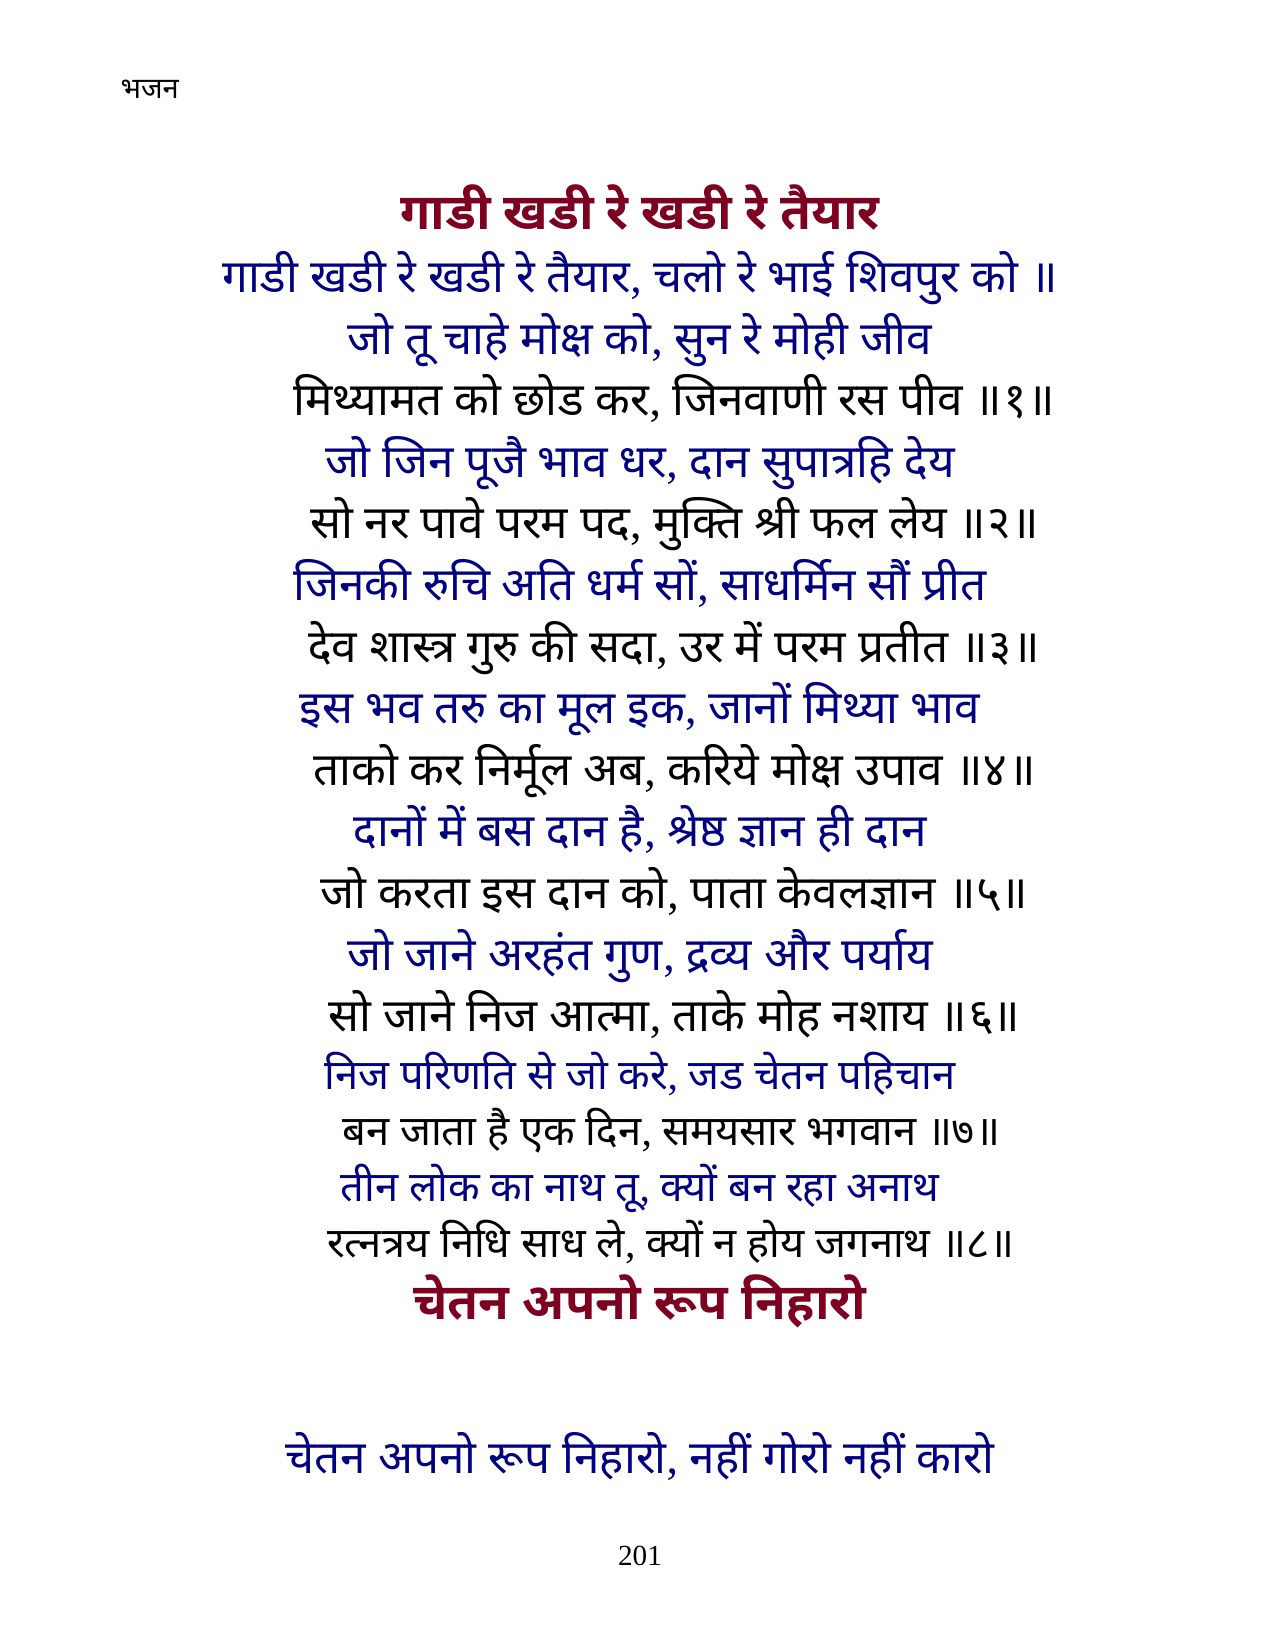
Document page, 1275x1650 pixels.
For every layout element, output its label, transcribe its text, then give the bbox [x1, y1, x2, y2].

text गाडी खडी रे खडी रे तैयार, चलो रे भाई शिवपुर को ॥ [83, 250, 1196, 311]
text तीन लोक का नाथ तू, क्यों बन रहा अनाथ [83, 1162, 1196, 1218]
text चेतन अपनो रूप निहारो [83, 1274, 1196, 1339]
text निज परिणति से जो करे, जड चेतन पहिचान [83, 1050, 1196, 1106]
text जो करता इस दान को, पाता केवलज्ञान ॥५॥ [83, 866, 1196, 927]
text मिथ्यामत को छोड कर, जिनवाणी रस पीव ॥१॥ [83, 373, 1196, 434]
text जो जाने अरहंत गुण, द्रव्य और पर्याय [83, 927, 1196, 989]
text जो तू चाहे मोक्ष को, सुन रे मोही जीव [83, 311, 1196, 373]
text चेतन अपनो रूप निहारो, नहीं गोरो नहीं कारो [83, 1431, 1196, 1492]
text जिनकी रुचि अति धर्म सों, साधर्मिन सौं प्रीत [83, 558, 1196, 619]
text सो नर पावे परम पद, मुक्ति श्री फल लेय ॥२॥ [83, 496, 1196, 558]
text इस भव तरु का मूल इक, जानों मिथ्या भाव [83, 681, 1196, 742]
text दानों में बस दान है, श्रेष्ठ ज्ञान ही दान [83, 804, 1196, 866]
text सो जाने निज आत्मा, ताके मोह नशाय ॥६॥ [83, 989, 1196, 1050]
text रत्नत्रय निधि साध ले, क्यों न होय जगनाथ ॥८॥ [83, 1218, 1196, 1274]
text बन जाता है एक दिन, समयसार भगवान ॥७॥ [83, 1106, 1196, 1162]
text जो जिन पूजै भाव धर, दान सुपात्रहि देय [83, 434, 1196, 496]
text देव शास्त्र गुरु की सदा, उर में परम प्रतीत ॥३॥ [83, 619, 1196, 681]
text ताको कर निर्मूल अब, करिये मोक्ष उपाव ॥४॥ [83, 742, 1196, 804]
text गाडी खडी रे खडी रे तैयार [83, 185, 1196, 250]
